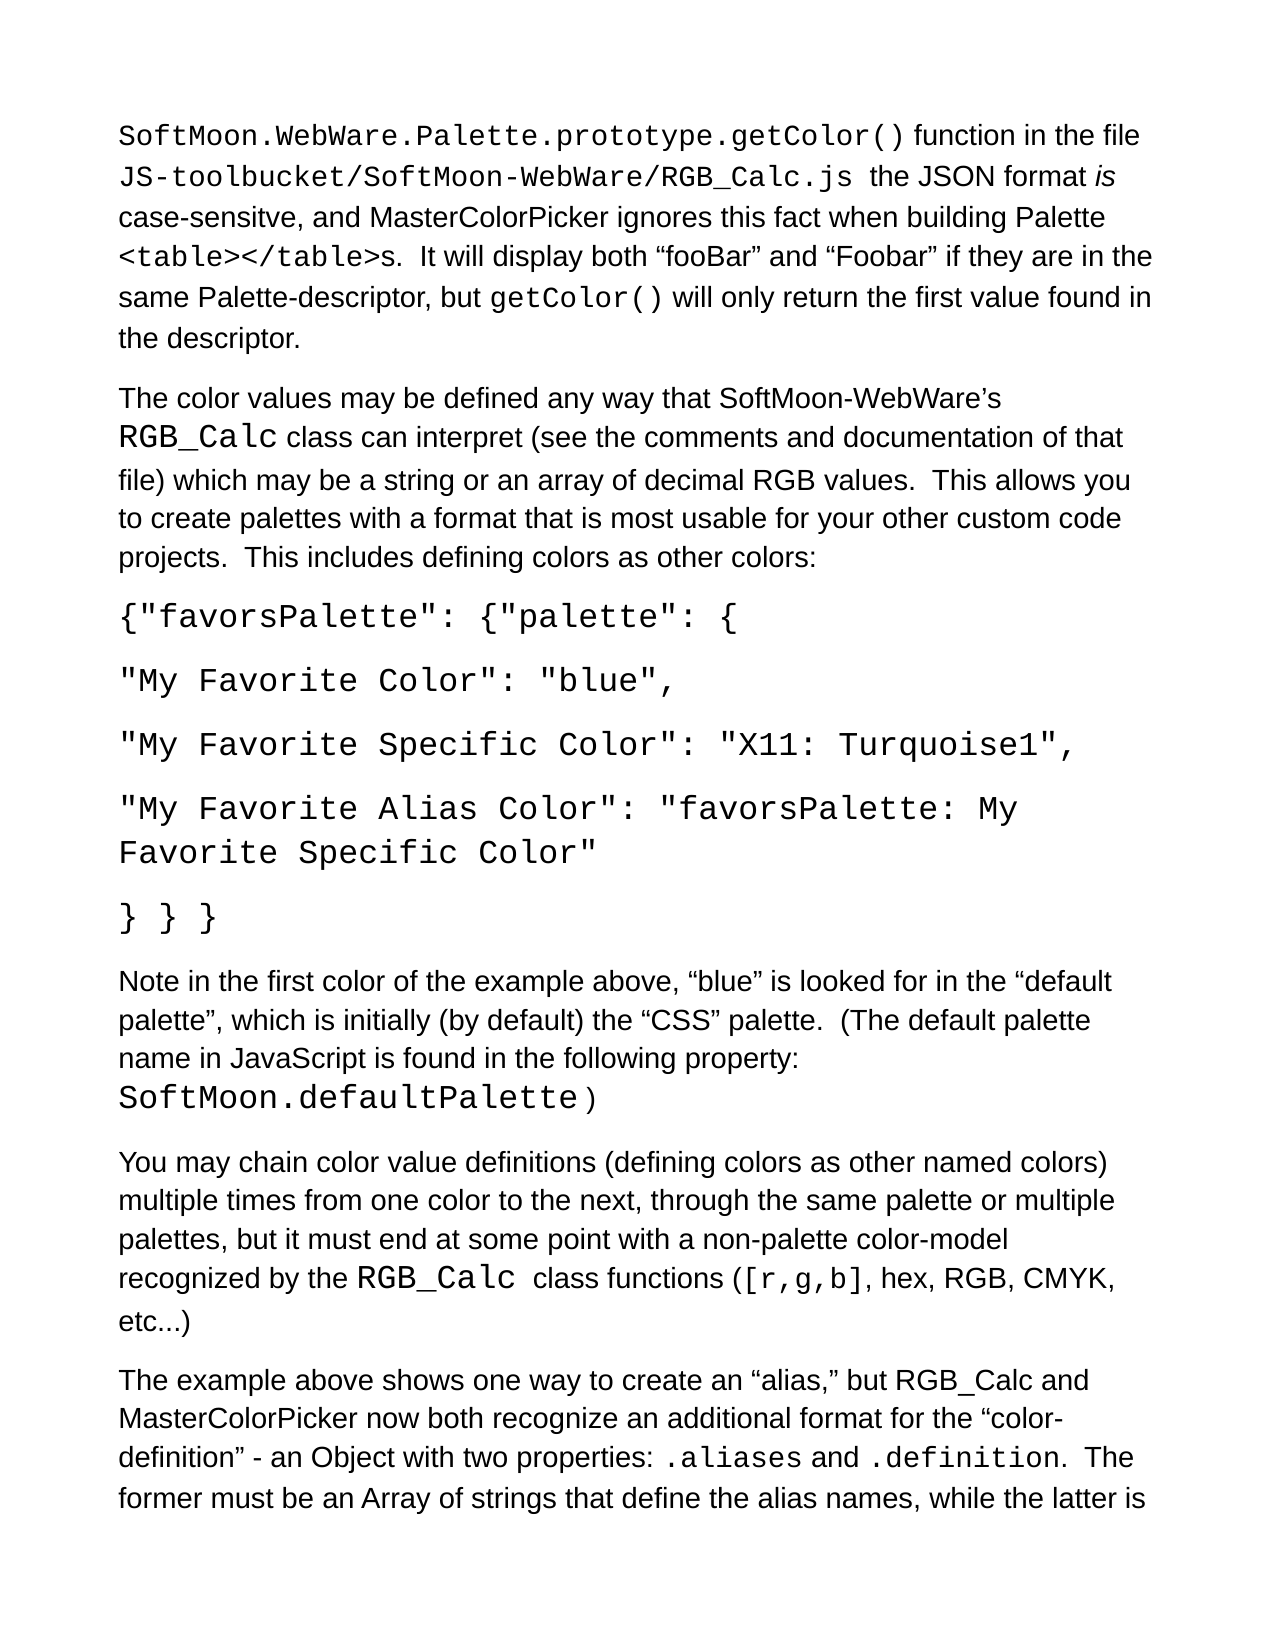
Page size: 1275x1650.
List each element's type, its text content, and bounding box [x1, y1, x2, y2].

text Note in the first color of the example above, “blue” is looked for in the “default palette”, which is initially (by default) the “CSS” palette. (The default palette name in JavaScript is found in the following property: SoftMoon.defaultPalette ) [118, 964, 1157, 1118]
text The example above shows one way to create an “alias,” but RGB_Calc and MasterColorPicker now both recognize an additional format for the “color-definition” - an Object with two properties: .aliases and .definition. The former must be an Array of strings that define the alias names, while the latter is [118, 1363, 1157, 1515]
text } } } [118, 900, 1157, 938]
text "My Favorite Specific Color": "X11: Turquoise1", [118, 728, 1157, 766]
text SoftMoon.WebWare.Palette.prototype.getColor() function in the file JS-toolbucket/SoftMoon-WebWare/RGB_Calc.js the JSON format is case-sensitve, and MasterColorPicker ignores this fact when building Palette <table></table>s. It will display both “fooBar” and “Foobar” if they are in the same Palette-descriptor, but getColor() will only return the first value found in the descriptor. [118, 118, 1157, 355]
text "My Favorite Alias Color": "favorsPalette: My Favorite Specific Color" [118, 792, 1157, 873]
text "My Favorite Color": "blue", [118, 663, 1157, 701]
text The color values may be defined any way that SoftMoon-WebWare’s RGB_Calc class can interpret (see the comments and documentation of that file) which may be a string or an array of decimal RGB values. This allows you to create palettes with a format that is most usable for your other custom code projects. This includes defining colors as other colors: [118, 381, 1157, 573]
text You may chain color value definitions (defining colors as other named colors) multiple times from one color to the next, through the same palette or multiple palettes, but it must end at some point with a non-palette color-model recognized by the RGB_Calc class functions ([r,g,b], hex, RGB, CMYK, etc...) [118, 1144, 1157, 1337]
text {"favorsPalette": {"palette": { [118, 599, 1157, 637]
